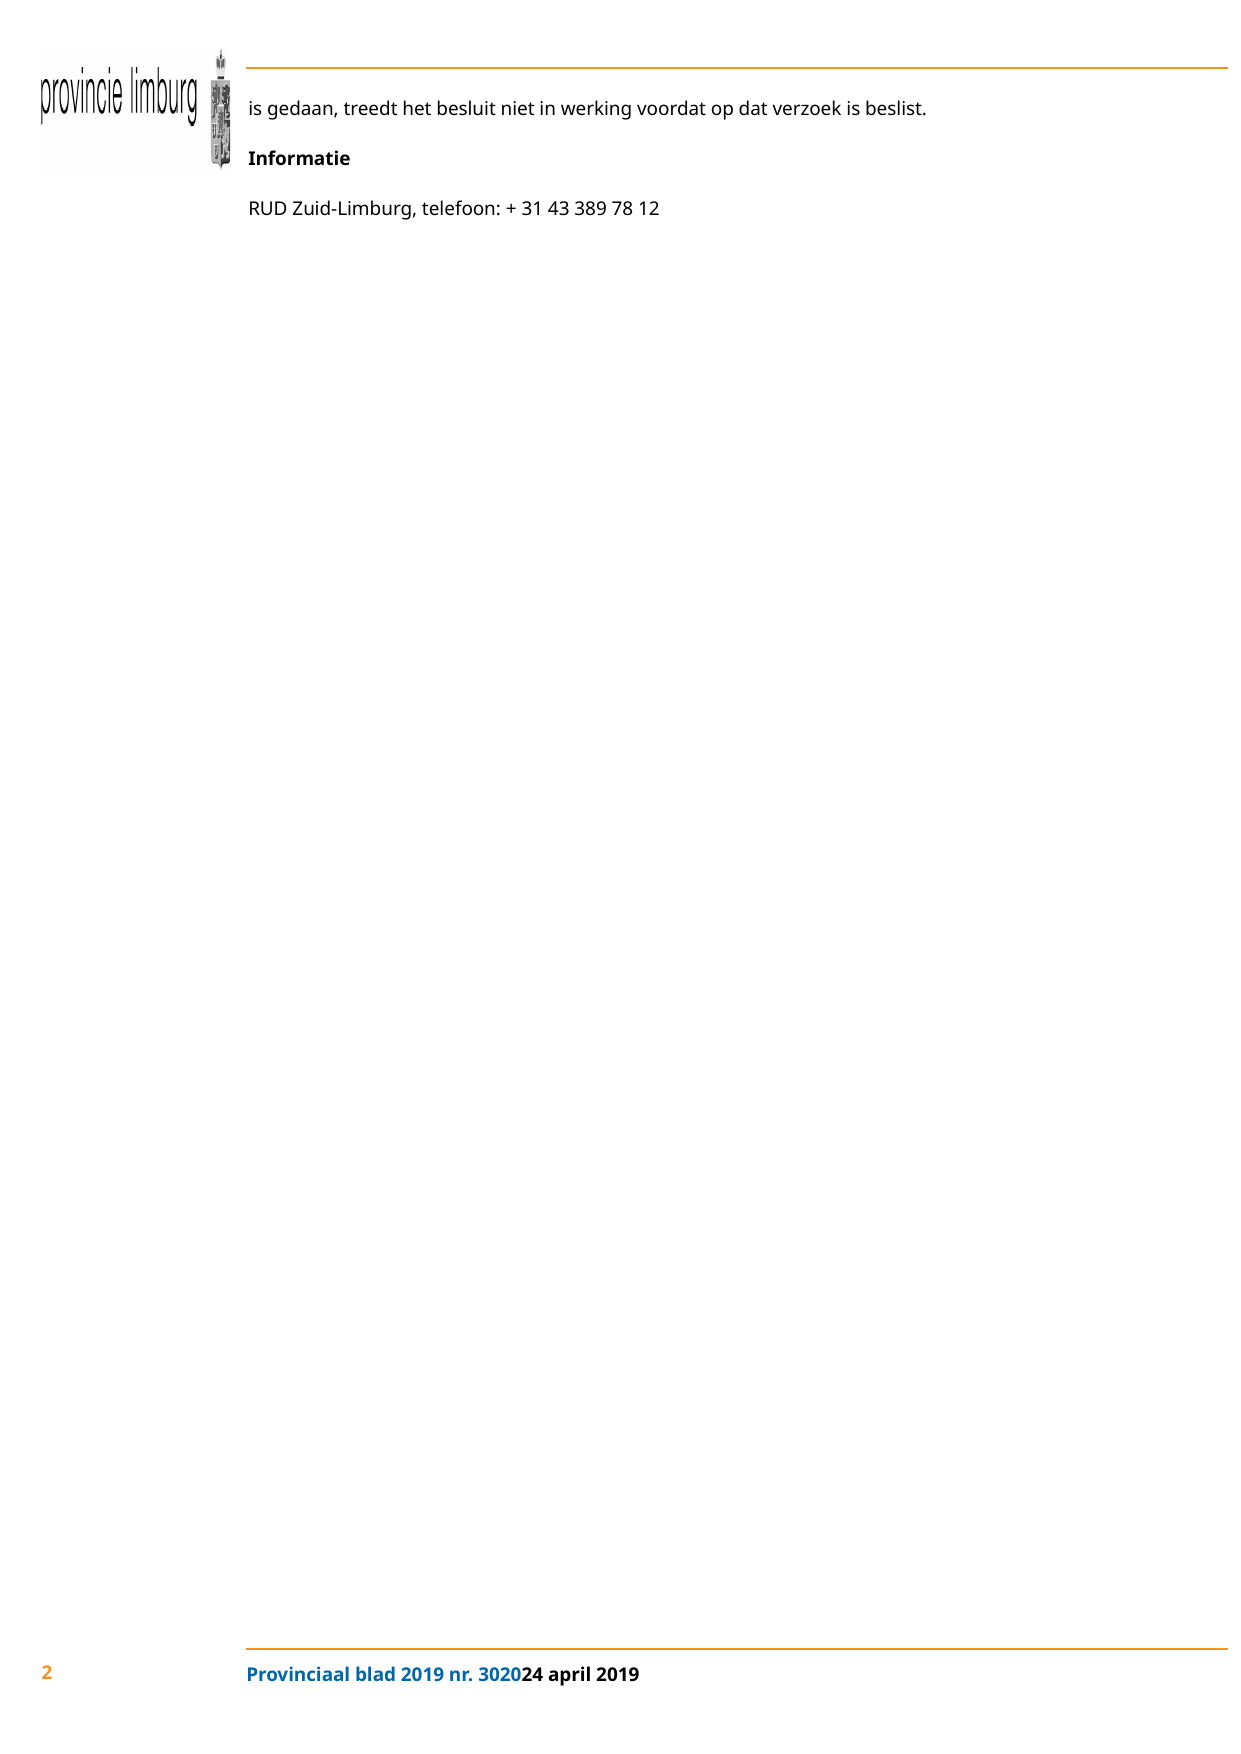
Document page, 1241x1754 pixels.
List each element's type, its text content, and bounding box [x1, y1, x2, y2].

text Informatie [248, 145, 1152, 171]
picture [41, 47, 231, 172]
text RUD Zuid-Limburg, telefoon: + 31 43 389 78 12 [248, 196, 1152, 221]
text is gedaan, treedt het besluit niet in werking voordat op dat verzoek is beslist. [248, 95, 1152, 121]
